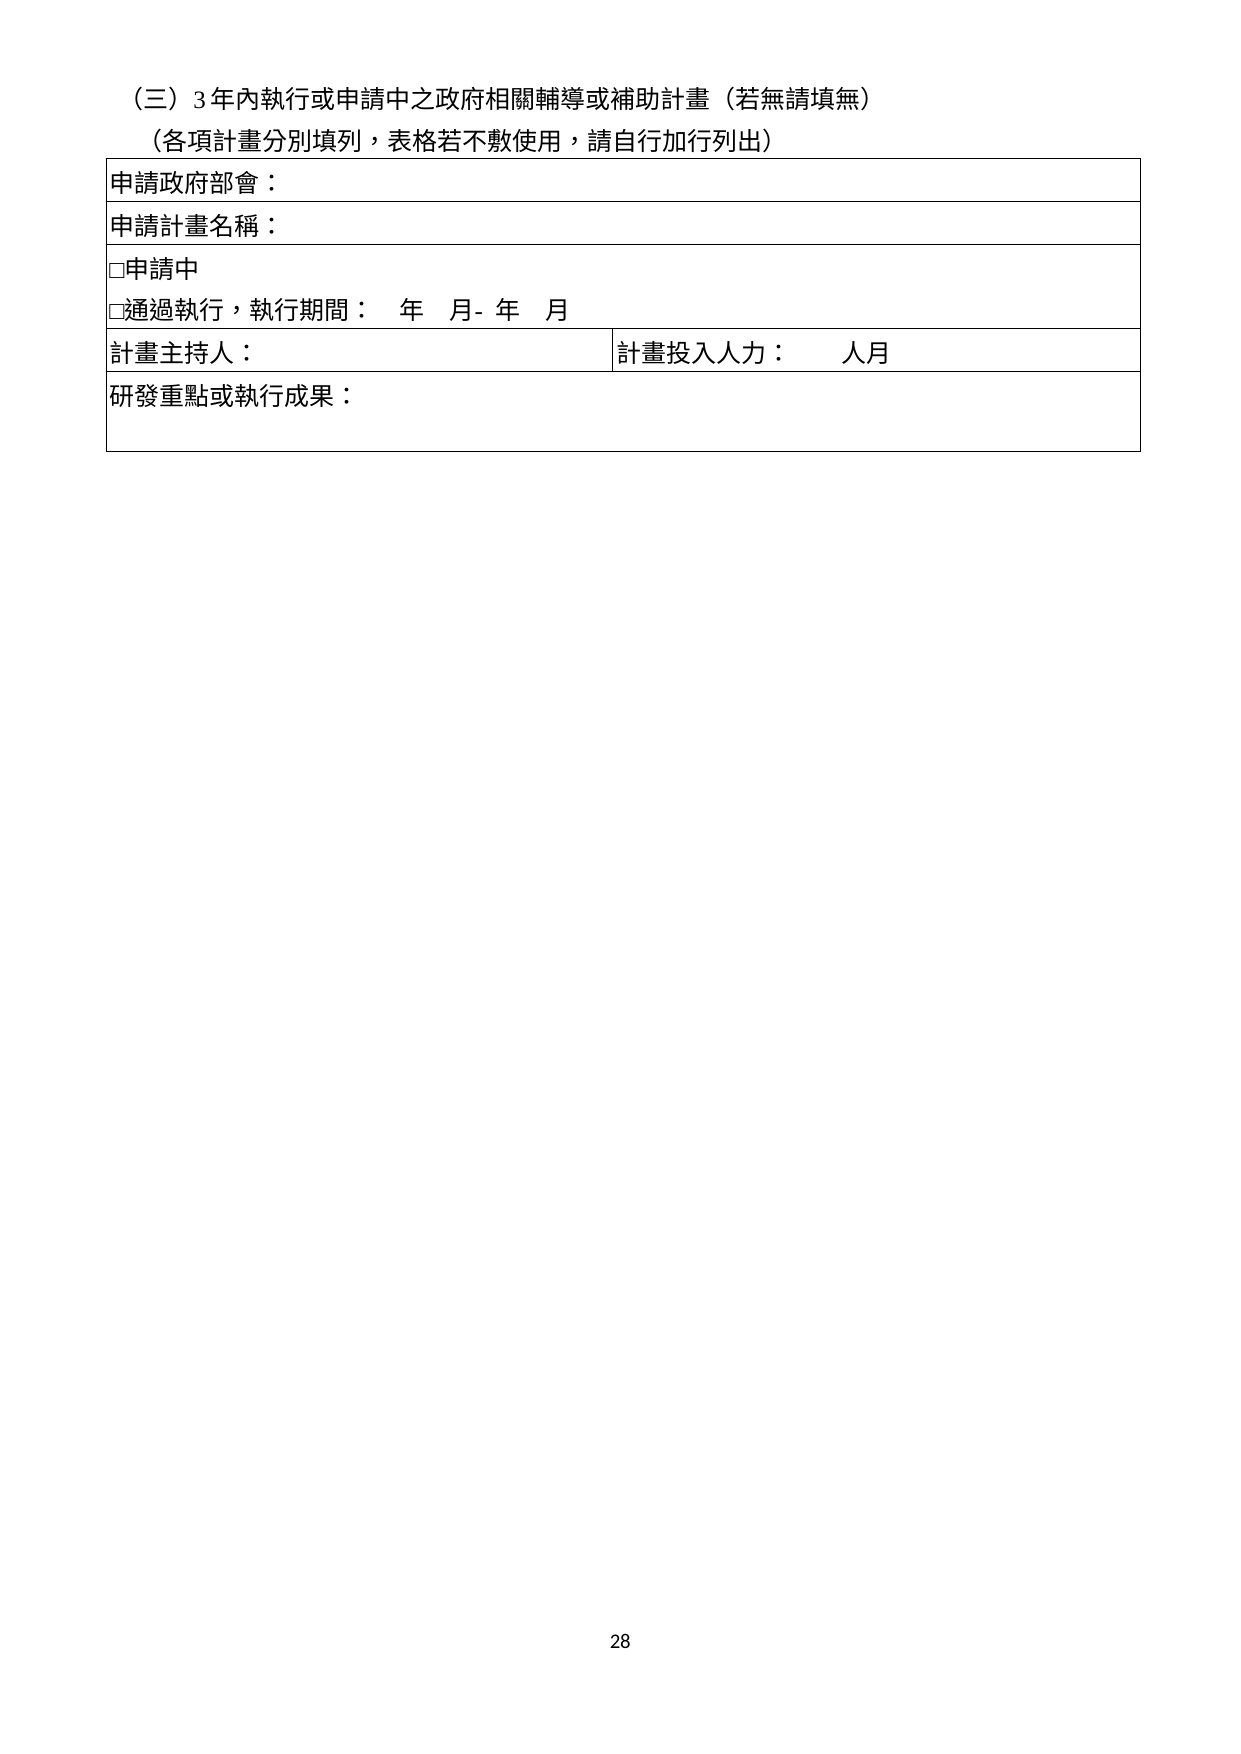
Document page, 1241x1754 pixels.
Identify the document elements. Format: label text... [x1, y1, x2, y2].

table_header 申請政府部會： [107, 159, 1140, 201]
table_cell 計畫投入人力： 人月 [613, 329, 1140, 371]
table_cell 研發重點或執行成果： [107, 372, 1140, 451]
text （三）3年內執行或申請中之政府相關輔導或補助計畫（若無請填無） [118, 75, 1122, 117]
table_cell 計畫主持人： [107, 329, 612, 371]
table_cell □申請中 □通過執行，執行期間： 年 月- 年 月 [107, 245, 1140, 328]
text （各項計畫分別填列，表格若不敷使用，請自行加行列出） [118, 117, 1122, 158]
table_cell 申請計畫名稱： [107, 202, 1140, 244]
